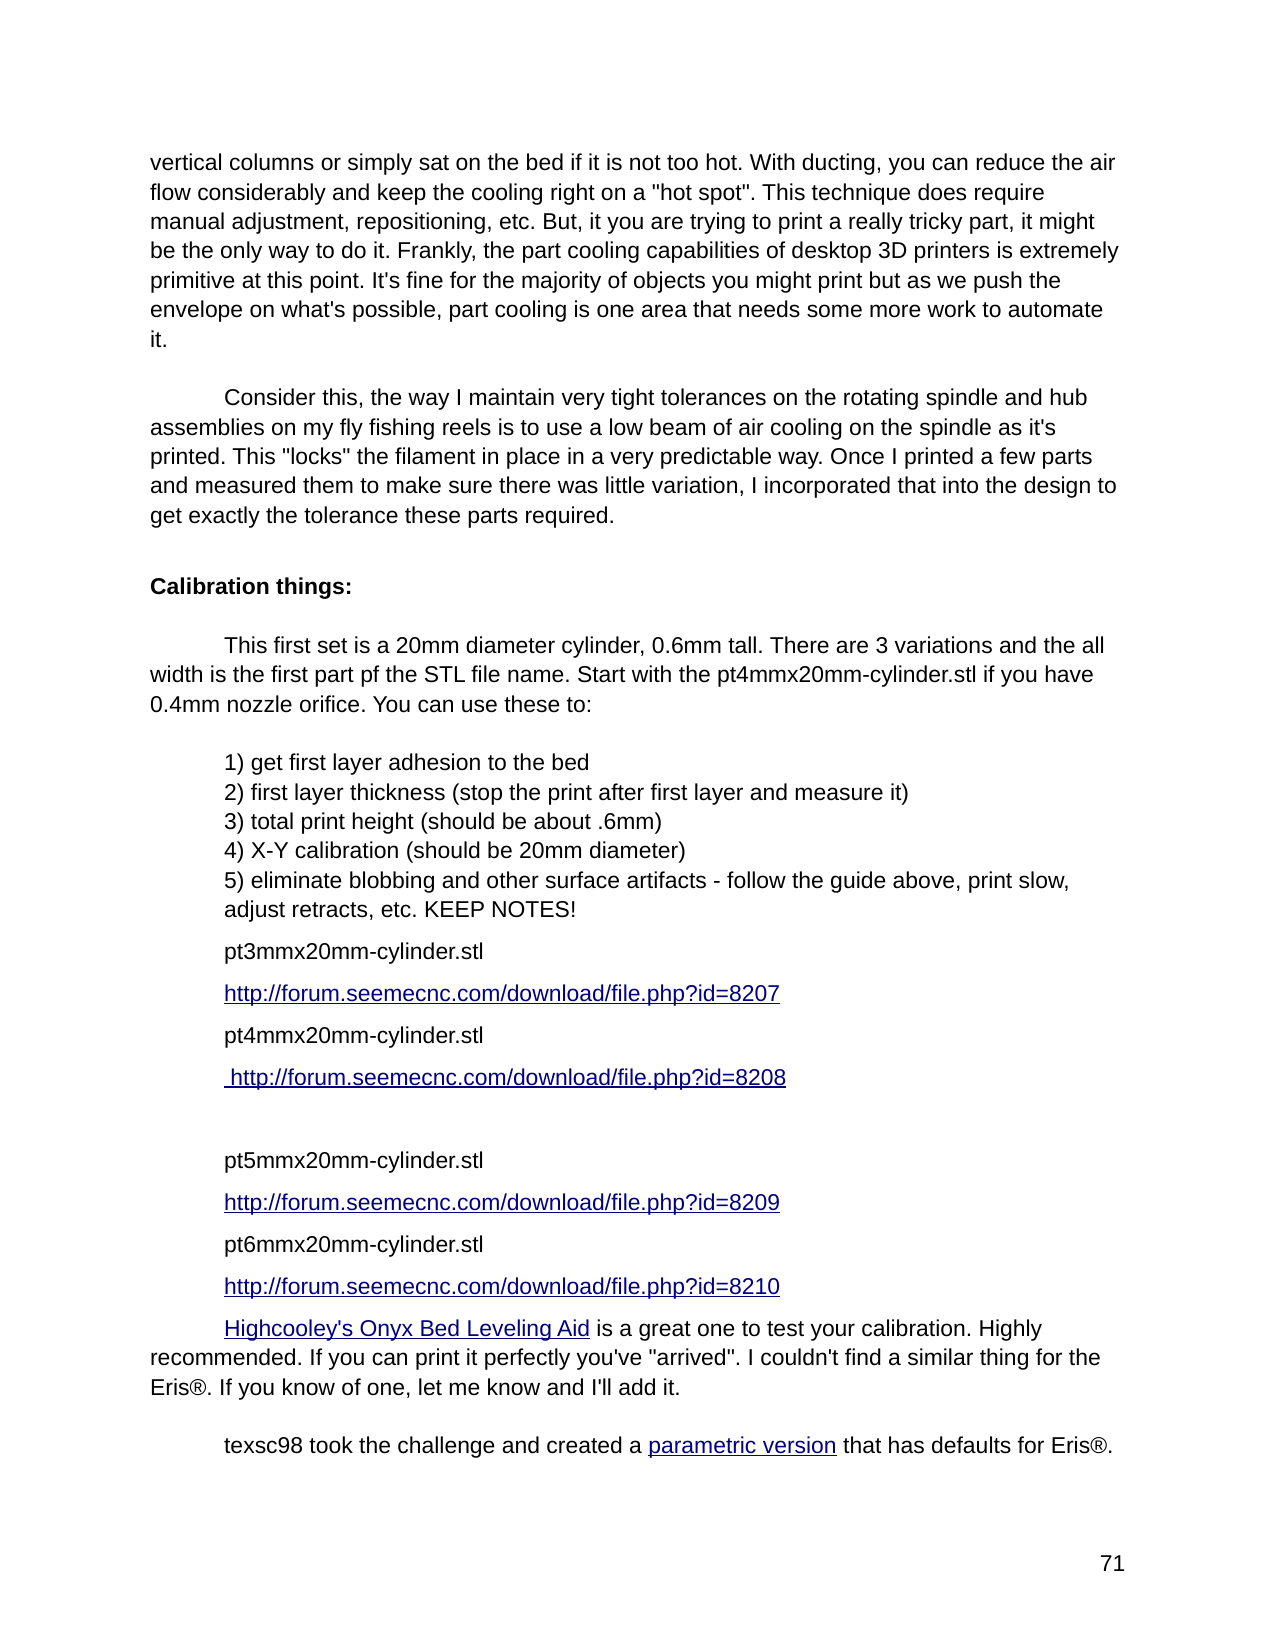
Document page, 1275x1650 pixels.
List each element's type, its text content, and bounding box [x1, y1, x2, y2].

text http://forum.seemecnc.com/download/file.php?id=8208 [150, 1064, 1125, 1090]
text pt3mmx20mm-cylinder.stl [150, 939, 1125, 964]
text Calibration things: This first set is a 20mm diameter cylinder, 0.6mm tall. There are 3 variations and the all width is the first part pf the STL file name. Start with the pt4mmx20mm-cylinder.stl if you have 0.4mm nozzle orifice. You can use these to: 1) get first layer adhesion to the bed 2) first layer thickness (stop the print after first layer and measure it) 3) total print height (should be about .6mm) 4) X-Y calibration (should be 20mm diameter) 5) eliminate blobbing and other surface artifacts - follow the guide above, print slow, adjust retracts, etc. KEEP NOTES! [150, 574, 1125, 922]
text pt5mmx20mm-cylinder.stl [150, 1148, 1125, 1174]
text http://forum.seemecnc.com/download/file.php?id=8207 [150, 981, 1125, 1006]
text Highcooley's Onyx Bed Leveling Aid is a great one to test your calibration. Highly recommended. If you can print it perfectly you've "arrived". I couldn't find a similar thing for the Eris®. If you know of one, let me know and I'll add it. texsc98 took the challenge and created a parametric version that has defaults for Eris®. [150, 1316, 1125, 1488]
text pt4mmx20mm-cylinder.stl [150, 1022, 1125, 1048]
text vertical columns or simply sat on the bed if it is not too hot. With ducting, you can reduce the air flow considerably and keep the cooling right on a "hot spot". This technique does require manual adjustment, repositioning, etc. But, it you are trying to print a really tricky part, it might be the only way to do it. Frankly, the part cooling capabilities of desktop 3D printers is extremely primitive at this point. It's fine for the majority of objects you might print but as we push the envelope on what's possible, part cooling is one area that needs some more work to automate it. Consider this, the way I maintain very tight tolerances on the rotating spindle and hub assemblies on my fly fishing reels is to use a low beam of air cooling on the spindle as it's printed. This "locks" the filament in place in a very predictable way. Once I printed a few parts and measured them to make sure there was little variation, I incorporated that into the design to get exactly the tolerance these parts required. [150, 150, 1125, 557]
text pt6mmx20mm-cylinder.stl [150, 1232, 1125, 1257]
text http://forum.seemecnc.com/download/file.php?id=8209 [150, 1190, 1125, 1216]
text http://forum.seemecnc.com/download/file.php?id=8210 [150, 1274, 1125, 1299]
